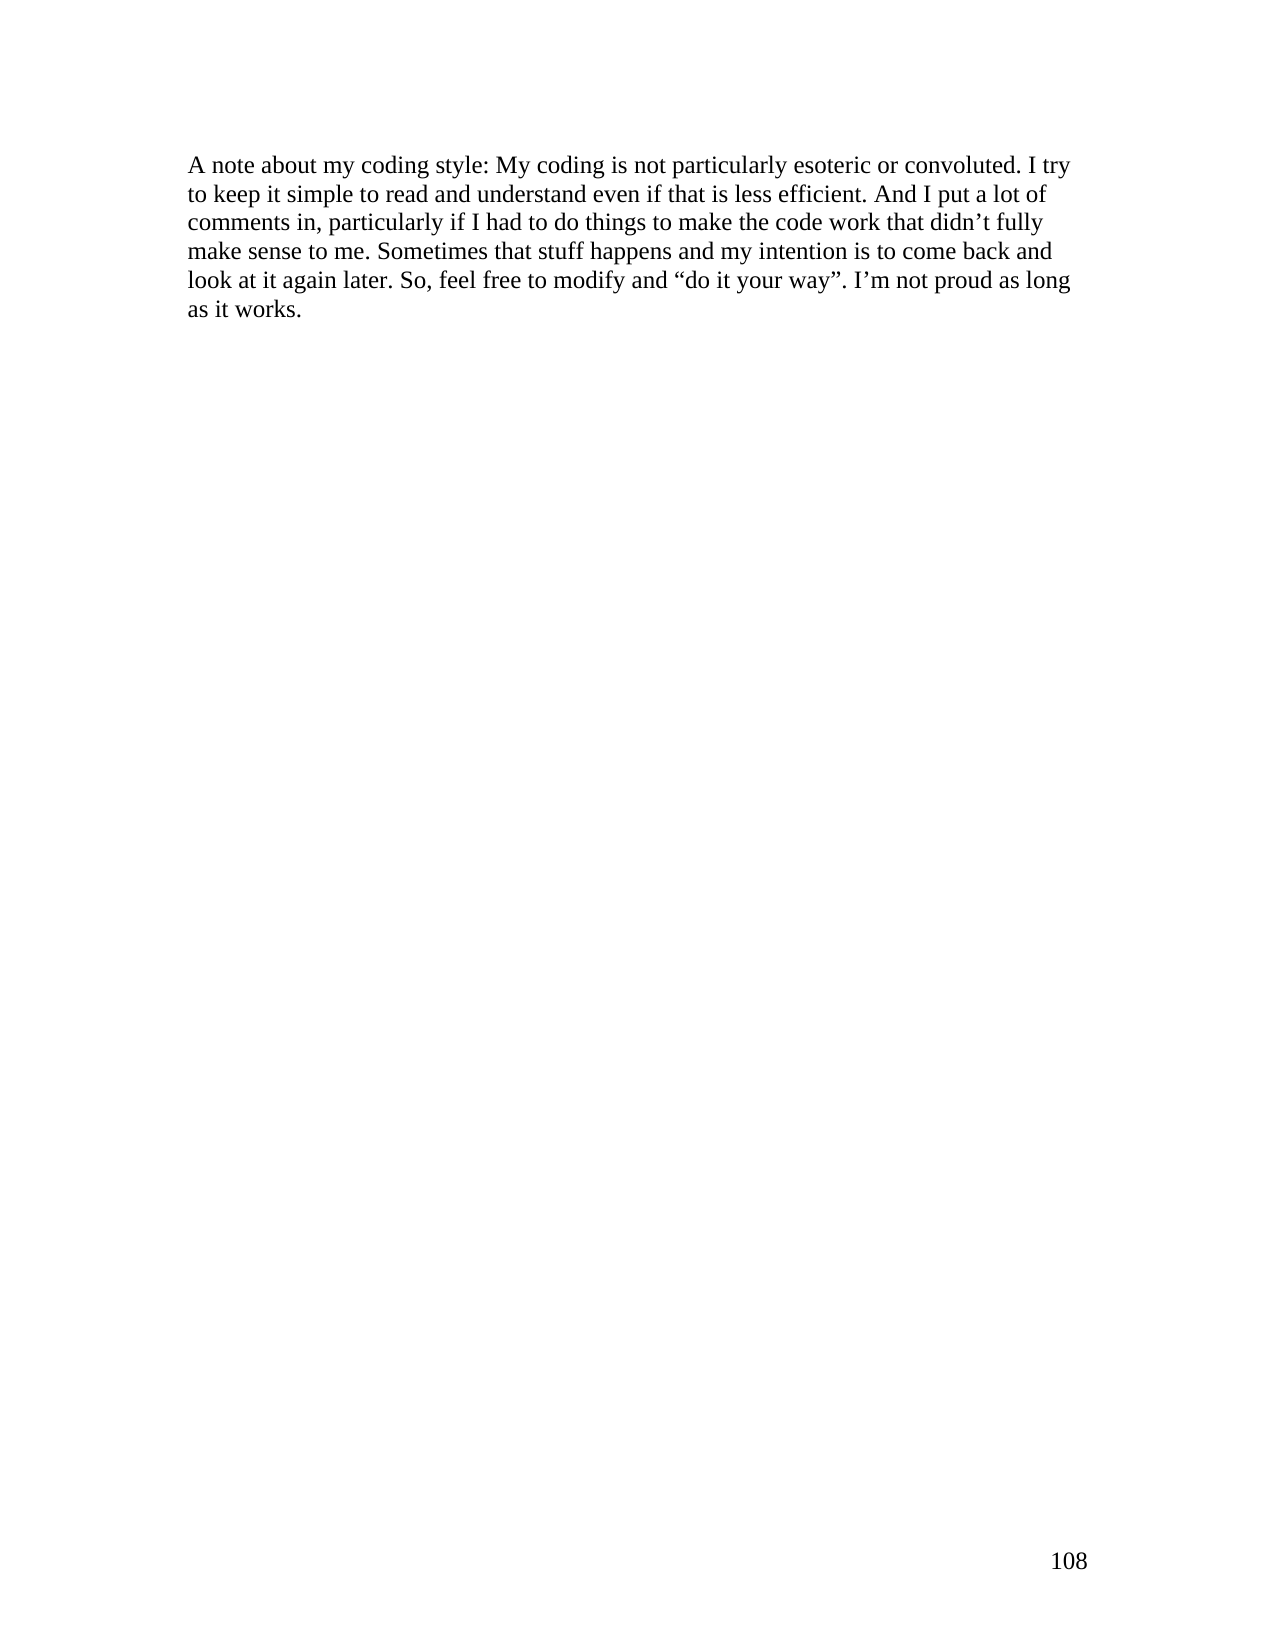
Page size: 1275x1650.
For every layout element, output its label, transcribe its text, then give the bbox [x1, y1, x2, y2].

text A note about my coding style: My coding is not particularly esoteric or convoluted. I try to keep it simple to read and understand even if that is less efficient. And I put a lot of comments in, particularly if I had to do things to make the code work that didn’t fully make sense to me. Sometimes that stuff happens and my intention is to come back and look at it again later. So, feel free to modify and “do it your way”. I’m not proud as long as it works. [187, 150, 1087, 322]
